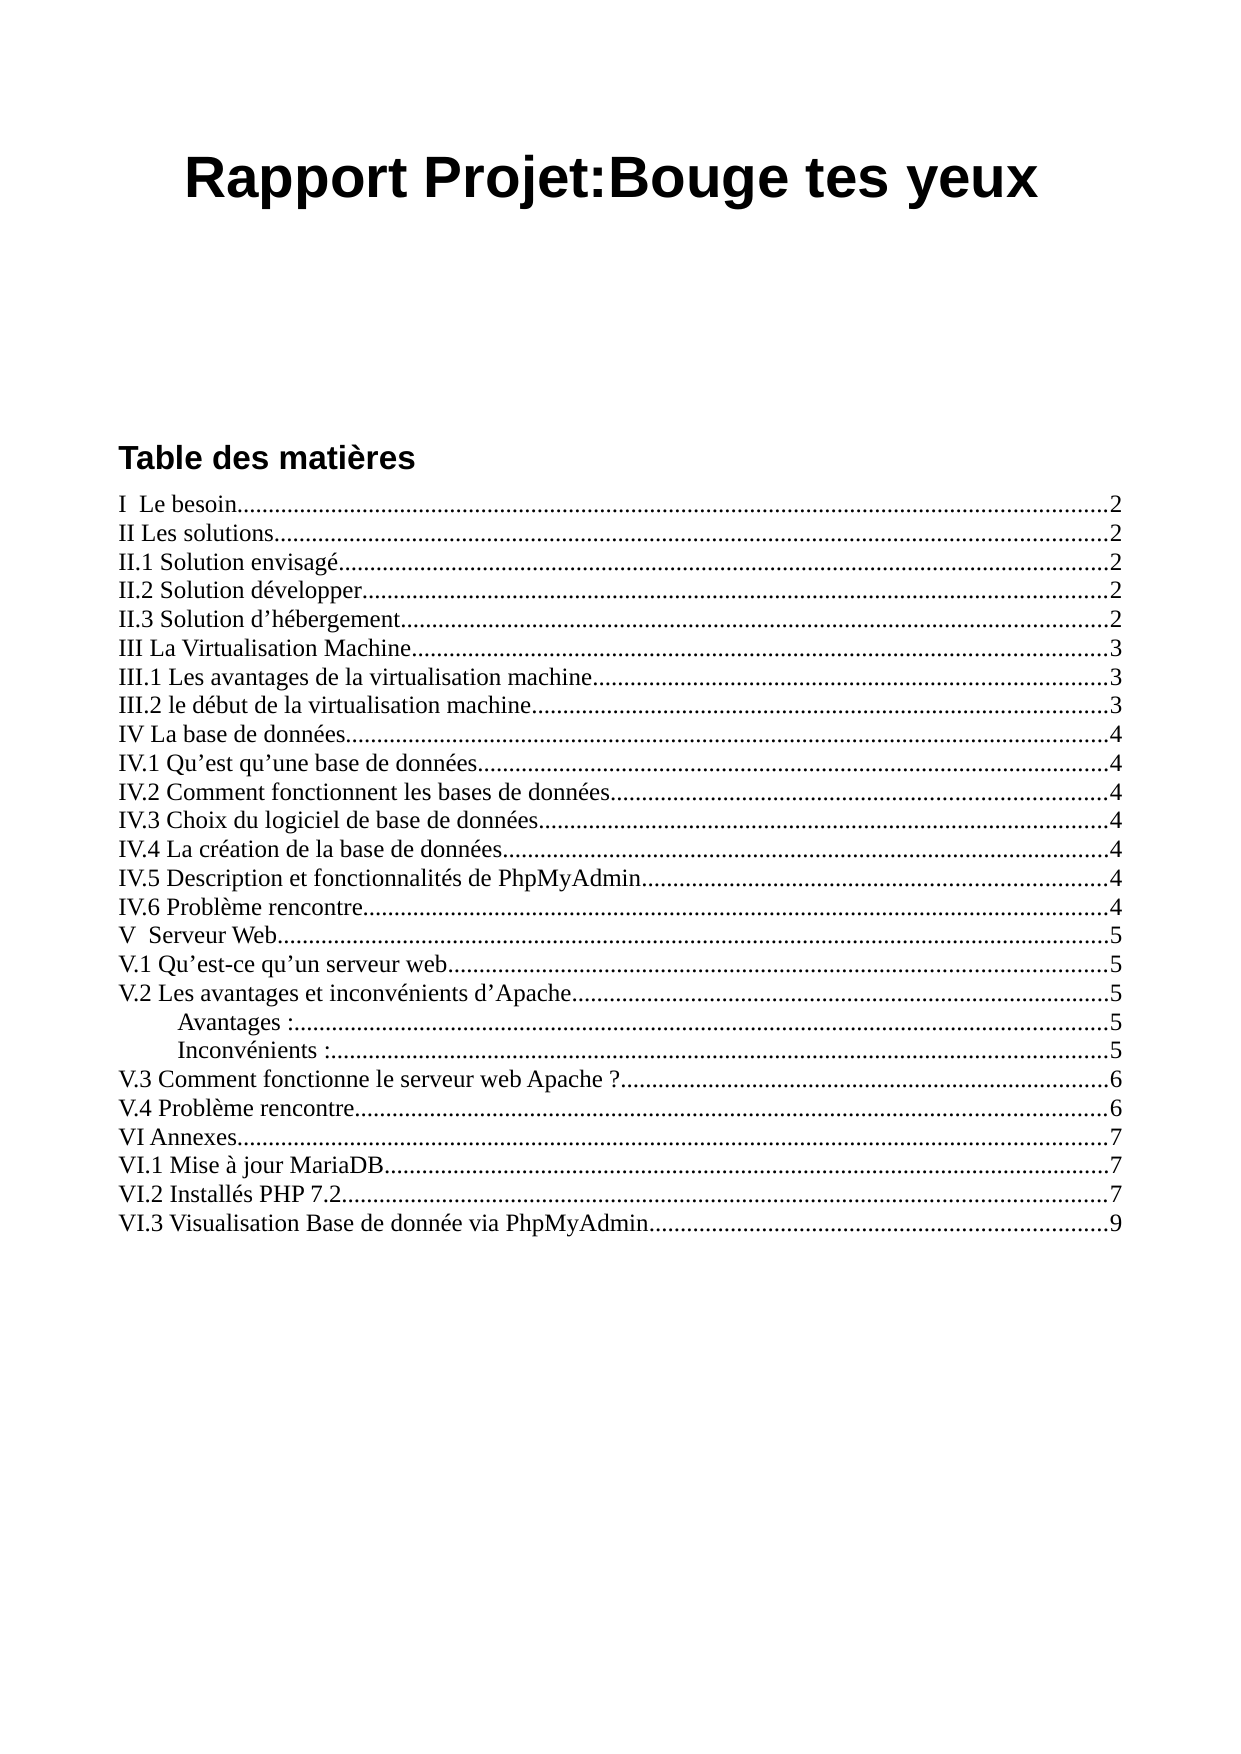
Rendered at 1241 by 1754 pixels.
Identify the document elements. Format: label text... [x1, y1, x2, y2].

text VI Annexes 7 [118, 1122, 1122, 1150]
text V.4 Problème rencontre 6 [118, 1093, 1122, 1122]
text Inconvénients : 5 [177, 1035, 1122, 1064]
text IV.2 Comment fonctionnent les bases de données 4 [118, 777, 1122, 805]
text II.2 Solution développer 2 [118, 575, 1122, 604]
text III.2 le début de la virtualisation machine 3 [118, 690, 1122, 719]
text VI.3 Visualisation Base de donnée via PhpMyAdmin 9 [118, 1208, 1122, 1237]
text III La Virtualisation Machine 3 [118, 633, 1122, 662]
text III.1 Les avantages de la virtualisation machine 3 [118, 662, 1122, 690]
text IV.4 La création de la base de données 4 [118, 834, 1122, 863]
text I Le besoin 2 [118, 489, 1122, 518]
text VI.1 Mise à jour MariaDB 7 [118, 1150, 1122, 1179]
text IV.1 Qu’est qu’une base de données 4 [118, 748, 1122, 777]
text V.2 Les avantages et inconvénients d’Apache 5 [118, 978, 1122, 1007]
text Avantages : 5 [177, 1007, 1122, 1035]
text IV La base de données 4 [118, 719, 1122, 748]
text V Serveur Web 5 [118, 920, 1122, 949]
text II.1 Solution envisagé 2 [118, 547, 1122, 575]
text V.3 Comment fonctionne le serveur web Apache ? 6 [118, 1064, 1122, 1093]
text IV.6 Problème rencontre 4 [118, 892, 1122, 920]
title Rapport Projet:Bouge tes yeux [118, 143, 1122, 210]
text II.3 Solution d’hébergement 2 [118, 604, 1122, 633]
text IV.3 Choix du logiciel de base de données 4 [118, 805, 1122, 834]
text VI.2 Installés PHP 7.2 7 [118, 1179, 1122, 1208]
text V.1 Qu’est-ce qu’un serveur web 5 [118, 949, 1122, 978]
text II Les solutions 2 [118, 518, 1122, 547]
text IV.5 Description et fonctionnalités de PhpMyAdmin 4 [118, 863, 1122, 892]
subtitle Table des matières [118, 438, 1122, 477]
